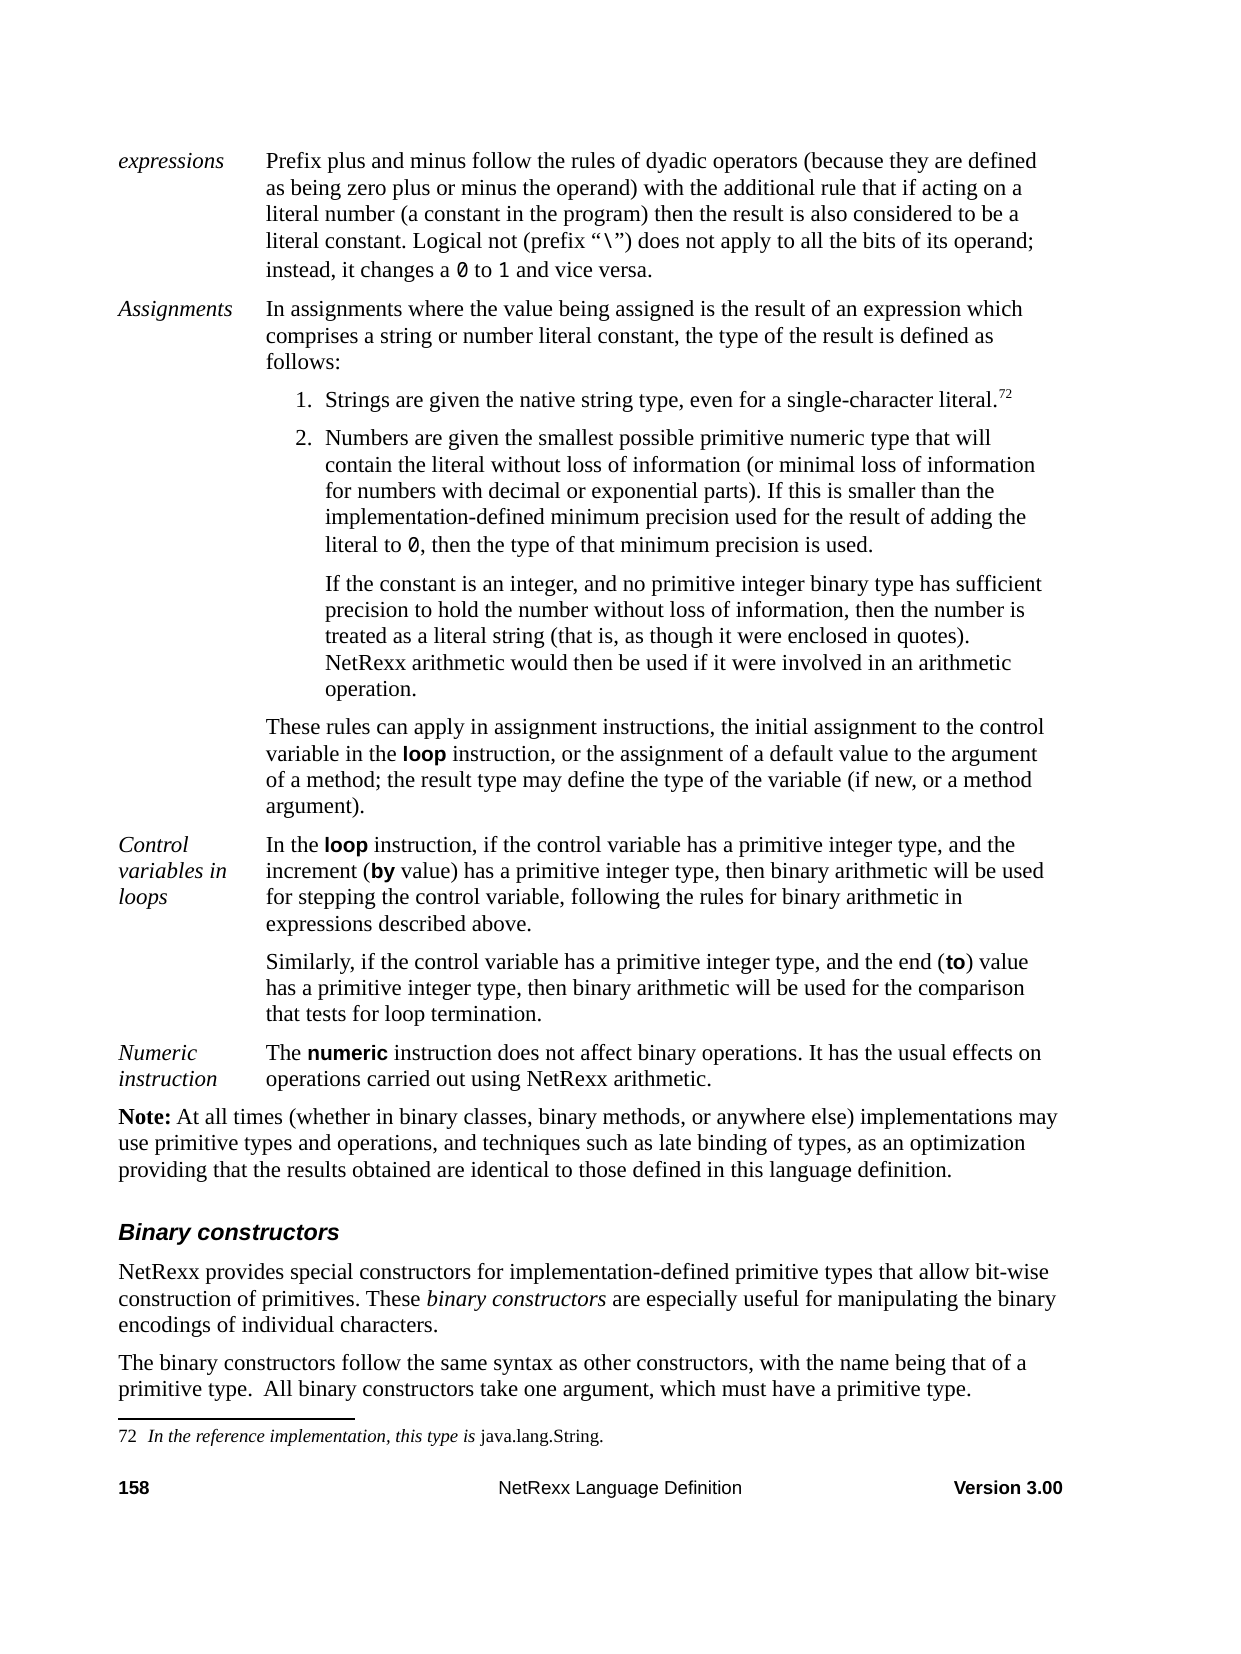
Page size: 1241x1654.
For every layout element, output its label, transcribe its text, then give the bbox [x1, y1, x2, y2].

subtitle Binary constructors [118, 1219, 1063, 1246]
table_cell The numeric instruction does not affect binary operations. It has the usual effects on operations carried out using NetRexx arithmetic. [266, 1039, 1063, 1103]
table_cell In assignments where the value being assigned is the result of an expression which comprises a string or number literal constant, the type of the result is defined as follows: Strings are given the native string type, even for a single-character literal. Numbers are given the smallest possible primitive numeric type that will contain the literal without loss of information (or minimal loss of information for numbers with decimal or exponential parts). If this is smaller than the implementation-defined minimum precision used for the result of adding the literal to 0, then the type of that minimum precision is used. If the constant is an integer, and no primitive integer binary type has sufficient precision to hold the number without loss of information, then the number is treated as a literal string (that is, as though it were enclosed in quotes). NetRexx arithmetic would then be used if it were involved in an arithmetic operation. These rules can apply in assignment instructions, the initial assignment to the control variable in the loop instruction, or the assignment of a default value to the argument of a method; the result type may define the type of the variable (if new, or a method argument). [266, 295, 1063, 831]
text NetRexx provides special constructors for implementation-defined primitive types that allow bit-wise construction of primitives. These binary constructors are especially useful for manipulating the binary encodings of individual characters. [118, 1258, 1063, 1337]
table_cell Assignments [118, 295, 266, 831]
text Note: At all times (whether in binary classes, binary methods, or anywhere else) implementations may use primitive types and operations, and techniques such as late binding of types, as an optimization providing that the results obtained are identical to those defined in this language definition. [118, 1103, 1063, 1182]
table_cell Control variables in loops [118, 831, 266, 1039]
table_cell expressions [118, 148, 266, 295]
table_cell Prefix plus and minus follow the rules of dyadic operators (because they are defined as being zero plus or minus the operand) with the additional rule that if acting on a literal number (a constant in the program) then the result is also considered to be a literal constant. Logical not (prefix “\”) does not apply to all the bits of its operand; instead, it changes a 0 to 1 and vice versa. [266, 148, 1063, 295]
table_cell In the loop instruction, if the control variable has a primitive integer type, and the increment (by value) has a primitive integer type, then binary arithmetic will be used for stepping the control variable, following the rules for binary arithmetic in expressions described above. Similarly, if the control variable has a primitive integer type, and the end (to) value has a primitive integer type, then binary arithmetic will be used for the comparison that tests for loop termination. [266, 831, 1063, 1039]
text The binary constructors follow the same syntax as other constructors, with the name being that of a primitive type. All binary constructors take one argument, which must have a primitive type. [118, 1349, 1063, 1402]
table_cell Numeric instruction [118, 1039, 266, 1103]
